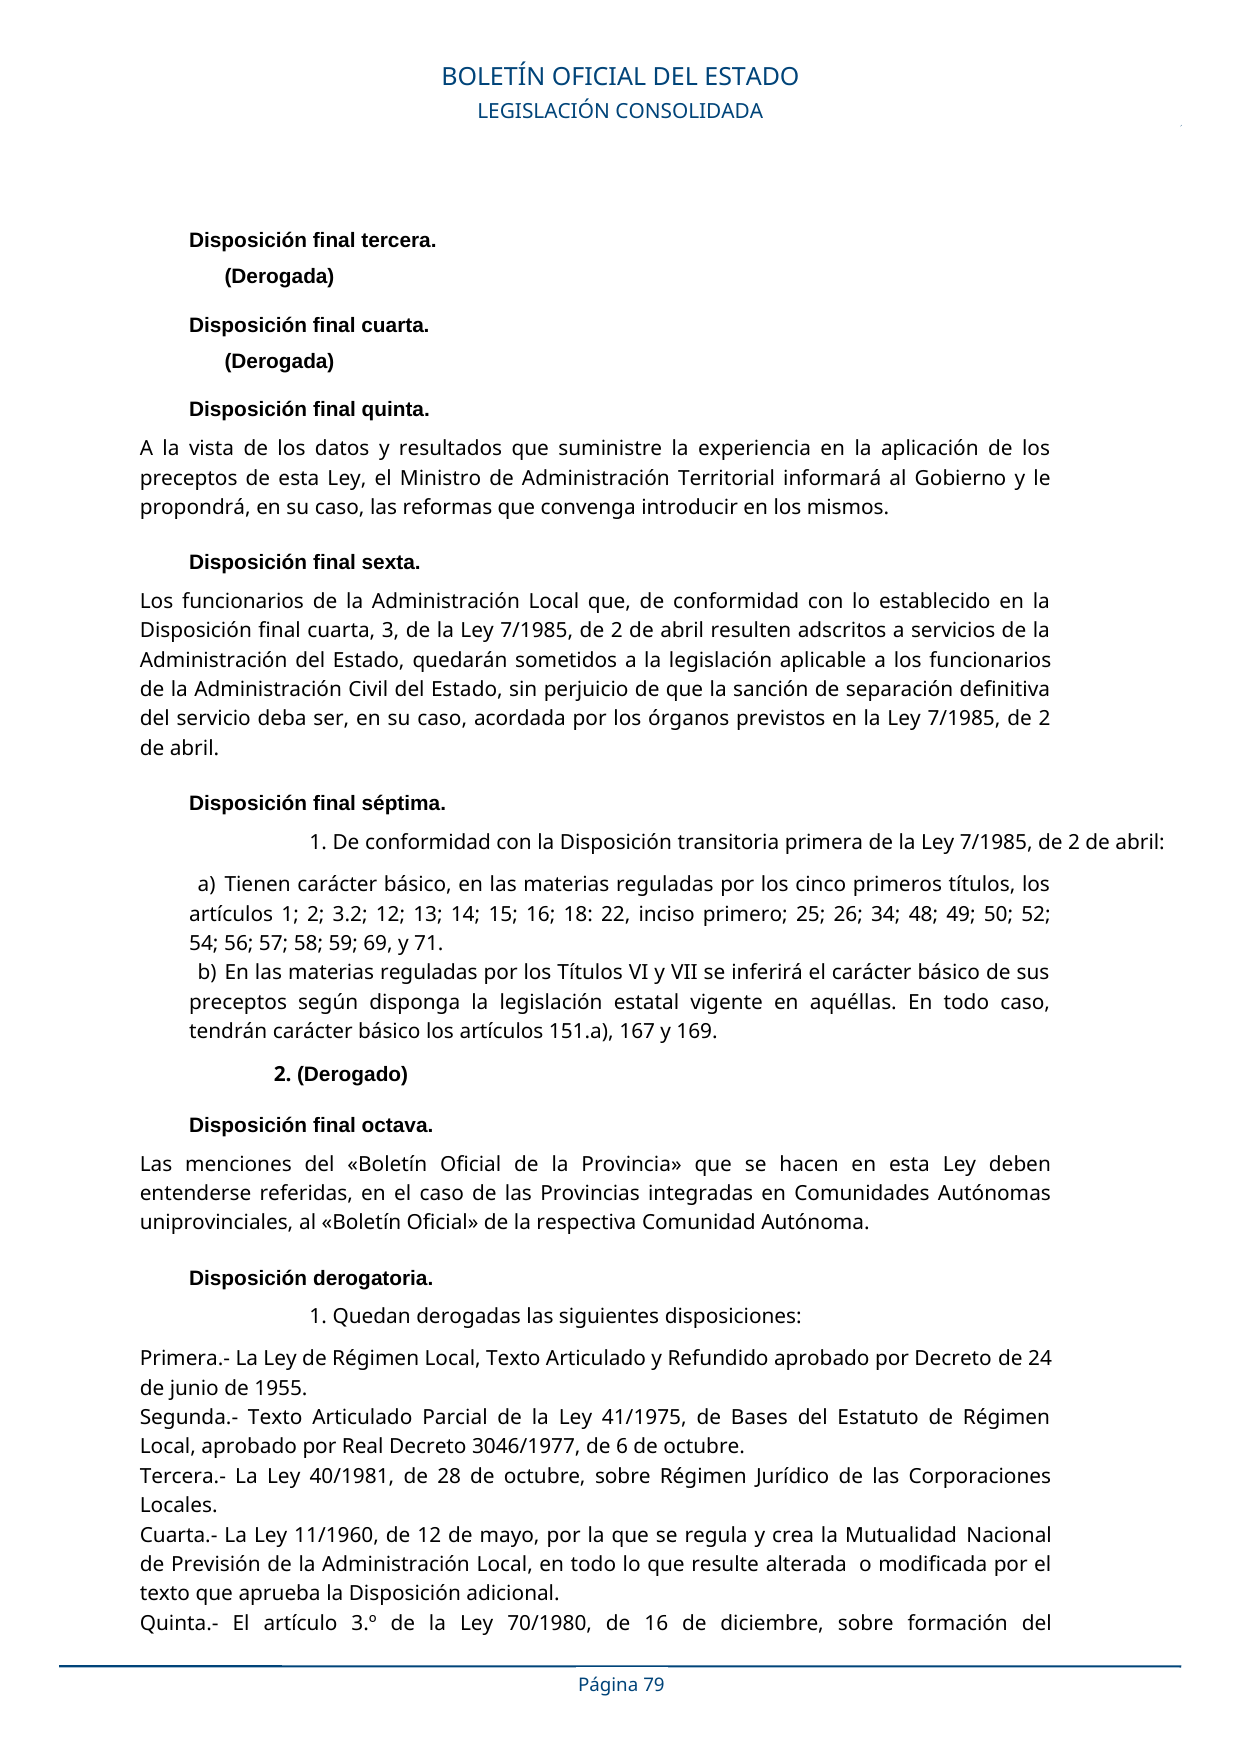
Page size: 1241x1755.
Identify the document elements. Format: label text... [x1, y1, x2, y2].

text Cuarta.- La Ley 11/1960, de 12 de mayo, por la que se regula y crea la Mutualidad Nacional de Previsión de la Administración Local, en todo lo que resulte alterada o modificada por el texto que aprueba la Disposición adicional. [139, 1520, 1052, 1607]
subtitle Disposición final quinta. [189, 397, 1184, 421]
list Tienen carácter básico, en las materias reguladas por los cinco primeros títulos, los artículos 1; 2; 3.2; 12; 13; 14; 15; 16; 18: 22, inciso primero; 25; 26; 34; 48; 49; 50; 52; 54; 56; 57; 58; 59; 69, y 71. [162, 869, 1052, 956]
subtitle Disposición final séptima. [189, 791, 1184, 815]
list De conformidad con la Disposición transitoria primera de la Ley 7/1985, de 2 de abril: [274, 827, 1184, 856]
subtitle Disposición final tercera. (Derogada) [189, 228, 439, 288]
list (Derogado) [274, 1059, 1184, 1087]
text Las menciones del «Boletín Oficial de la Provincia» que se hacen en esta Ley deben entenderse referidas, en el caso de las Provincias integradas en Comunidades Autónomas uniprovinciales, al «Boletín Oficial» de la respectiva Comunidad Autónoma. [139, 1149, 1052, 1236]
text Disposición final cuarta. (Derogada) [189, 312, 432, 373]
text Primera.- La Ley de Régimen Local, Texto Articulado y Refundido aprobado por Decreto de 24 de junio de 1955. [139, 1343, 1052, 1401]
text Los funcionarios de la Administración Local que, de conformidad con lo establecido en la Disposición final cuarta, 3, de la Ley 7/1985, de 2 de abril resulten adscritos a servicios de la Administración del Estado, quedarán sometidos a la legislación aplicable a los funcionarios de la Administración Civil del Estado, sin perjuicio de que la sanción de separación definitiva del servicio deba ser, en su caso, acordada por los órganos previstos en la Ley 7/1985, de 2 de abril. [139, 586, 1052, 761]
list Quedan derogadas las siguientes disposiciones: [274, 1302, 1184, 1330]
text Tercera.- La Ley 40/1981, de 28 de octubre, sobre Régimen Jurídico de las Corporaciones Locales. [139, 1461, 1052, 1519]
text Disposición final octava. [189, 1112, 1184, 1136]
list En las materias reguladas por los Títulos VI y VII se inferirá el carácter básico de sus preceptos según disponga la legislación estatal vigente en aquéllas. En todo caso, tendrán carácter básico los artículos 151.a), 167 y 169. [162, 957, 1052, 1044]
text Segunda.- Texto Articulado Parcial de la Ley 41/1975, de Bases del Estatuto de Régimen Local, aprobado por Real Decreto 3046/1977, de 6 de octubre. [139, 1402, 1052, 1460]
subtitle Disposición derogatoria. [189, 1265, 1184, 1289]
text Quinta.- El artículo 3.º de la Ley 70/1980, de 16 de diciembre, sobre formación del [139, 1608, 1052, 1636]
subtitle Disposición final sexta. [189, 550, 1184, 574]
text A la vista de los datos y resultados que suministre la experiencia en la aplicación de los preceptos de esta Ley, el Ministro de Administración Territorial informará al Gobierno y le propondrá, en su caso, las reformas que convenga introducir en los mismos. [139, 433, 1052, 520]
